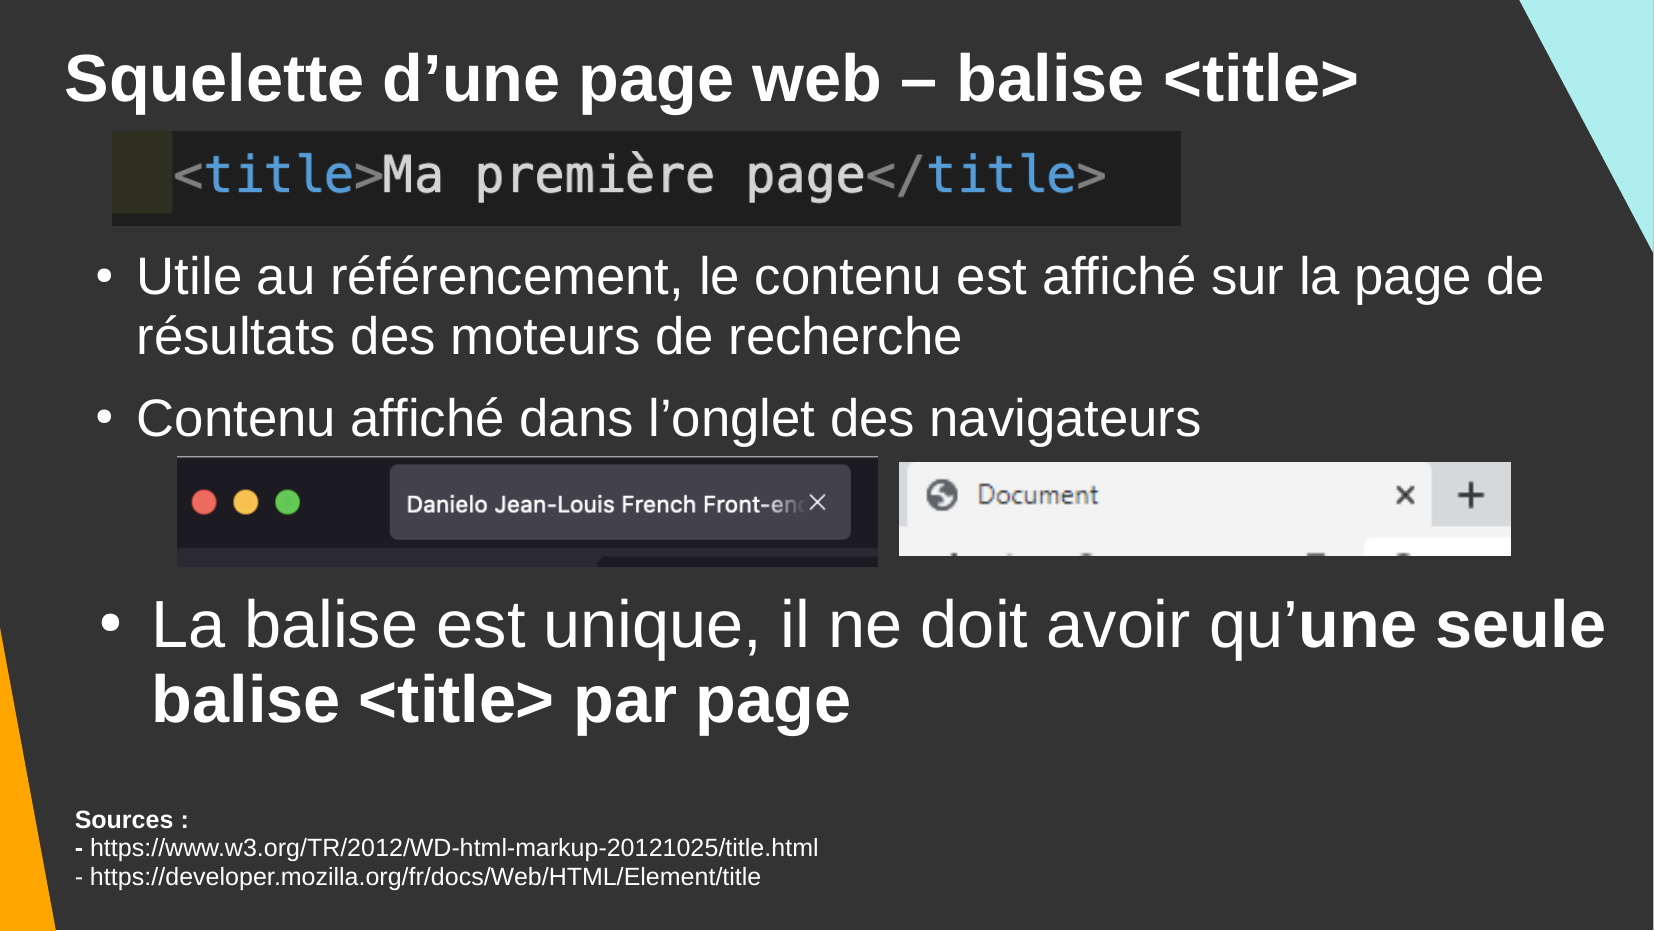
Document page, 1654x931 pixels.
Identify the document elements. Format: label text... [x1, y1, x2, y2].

list La balise est unique, il ne doit avoir qu’une seule balise <title> par page [80, 587, 1635, 790]
text_box [0, 627, 56, 931]
text_box [1519, 0, 1654, 255]
picture [112, 131, 1181, 226]
title Squelette d’une page web – balise <title> [64, 40, 1553, 125]
picture [177, 456, 878, 567]
picture [899, 462, 1511, 556]
text_box Sources : - https://www.w3.org/TR/2012/WD-html-markup-20121025/title.html - https://developer.mozilla.org/fr/docs/Web/HTML/Element/title [59, 798, 1548, 931]
list Utile au référencement, le contenu est affiché sur la page de résultats des moteurs de recherche Contenu affiché dans l’onglet des navigateurs [80, 247, 1635, 450]
